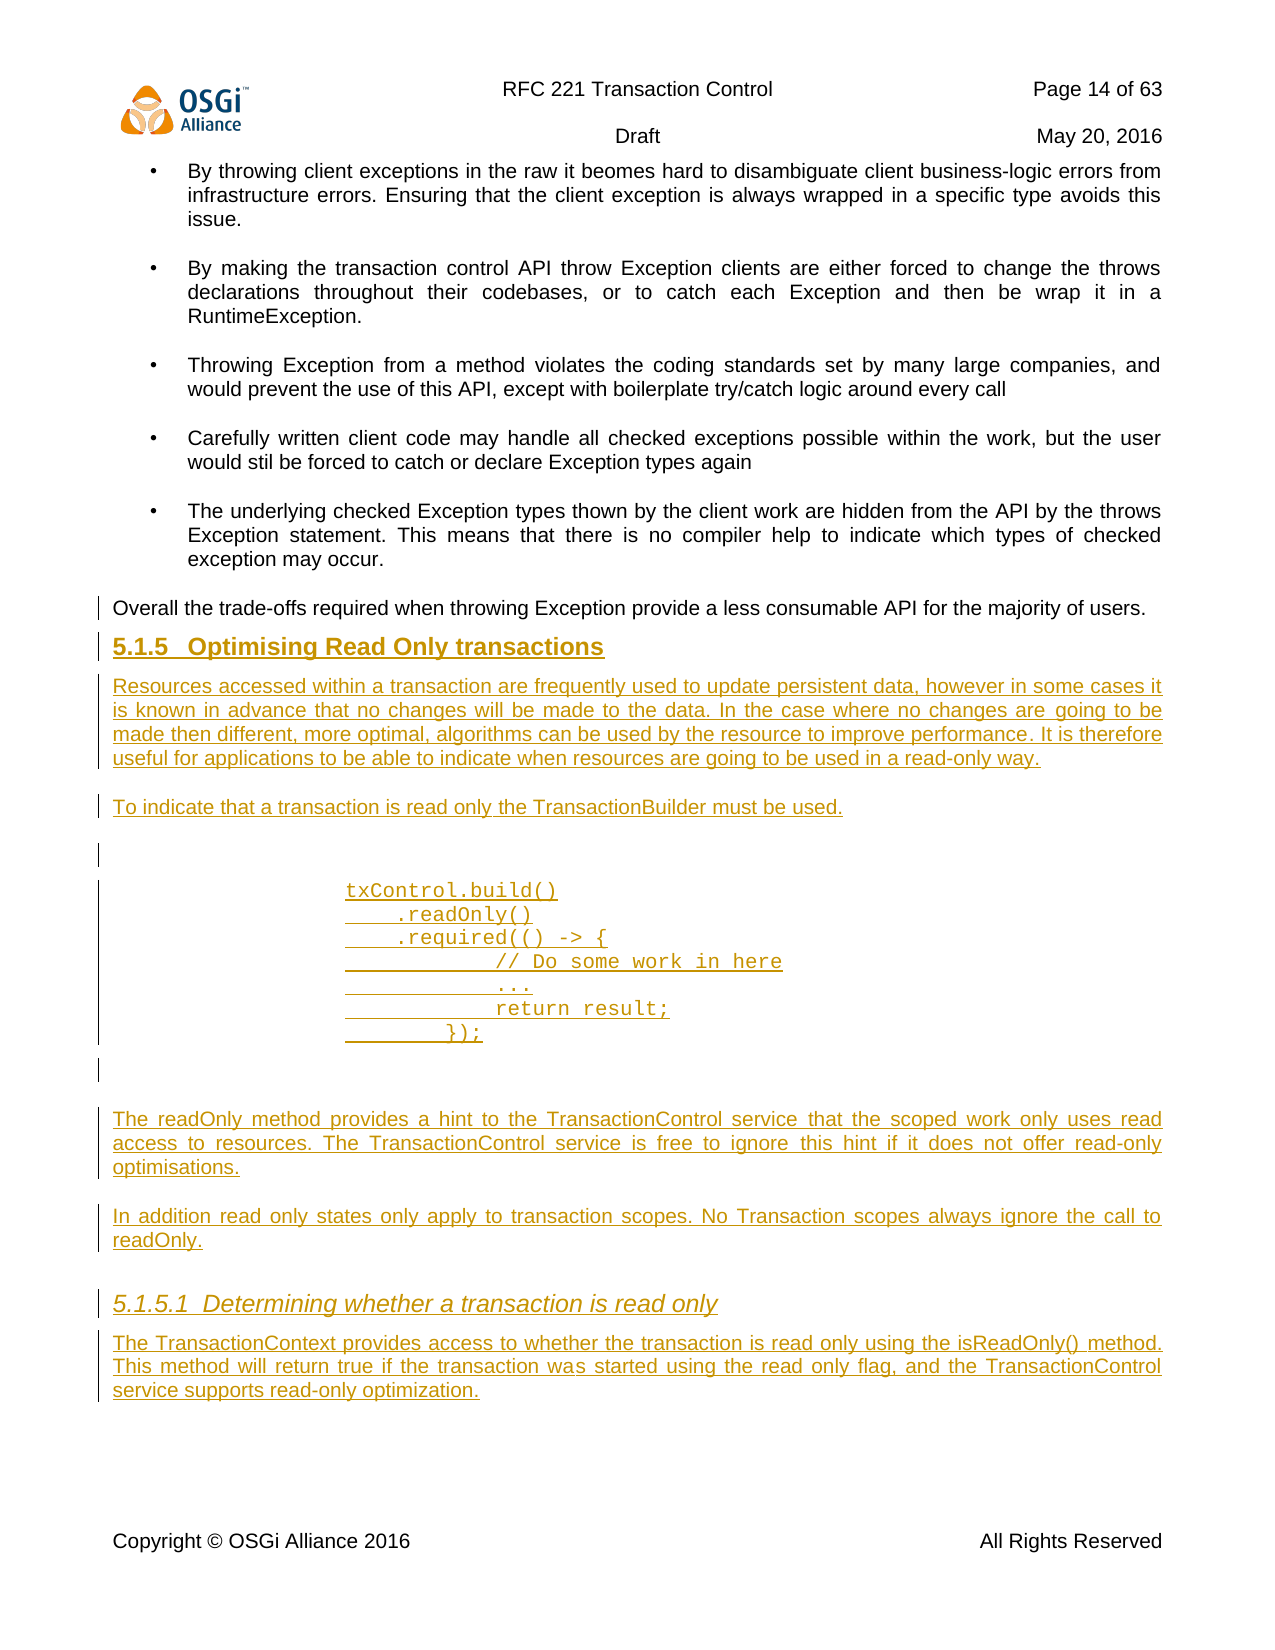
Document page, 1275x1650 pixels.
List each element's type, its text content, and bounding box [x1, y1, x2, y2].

text }); [345, 1022, 1162, 1045]
text The readOnly method provides a hint to the TransactionControl service that the scoped work only uses read [112, 1107, 1162, 1128]
text .required(() -> { [345, 927, 1162, 951]
text This method will return true if the transaction was started using the read only flag, and the TransactionControl [112, 1352, 1162, 1375]
list By throwing client exceptions in the raw it beomes hard to disambiguate client business-logic errors from infrastructure errors. Ensuring that the client exception is always wrapped in a specific type avoids this issue. [150, 159, 1162, 231]
text To indicate that a transaction is read only the TransactionBuilder must be used. [112, 794, 1162, 818]
subtitle Determining whether a transaction is read only [112, 1289, 1162, 1318]
text .readOnly() [345, 903, 1162, 927]
text optimisations. [112, 1153, 1162, 1179]
text return result; [345, 998, 1162, 1022]
text is known in advance that no changes will be made to the data. In the case where no changes are going to be [112, 696, 1162, 719]
text service supports read-only optimization. [112, 1376, 1162, 1402]
text In addition read only states only apply to transaction scopes. No Transaction scopes always ignore the call to [112, 1204, 1162, 1225]
list Throwing Exception from a method violates the coding standards set by many large companies, and would prevent the use of this API, except with boilerplate try/catch logic around every call [150, 353, 1162, 401]
text Overall the trade-offs required when throwing Exception provide a less consumable API for the majority of users. [112, 596, 1162, 620]
text The TransactionContext provides access to whether the transaction is read only using the isReadOnly() method. [112, 1330, 1162, 1351]
text made then different, more optimal, algorithms can be used by the resource to improve performance. It is therefore [112, 720, 1162, 743]
text ... [345, 974, 1162, 998]
picture [113, 78, 257, 142]
list Carefully written client code may handle all checked exceptions possible within the work, but the user would stil be forced to catch or declare Exception types again [150, 426, 1162, 474]
subtitle Optimising Read Only transactions [112, 632, 1162, 661]
list The underlying checked Exception types thown by the client work are hidden from the API by the throws Exception statement. This means that there is no compiler help to indicate which types of checked exception may occur. [150, 499, 1162, 571]
text txControl.build() [345, 880, 1162, 903]
list By making the transaction control API throw Exception clients are either forced to change the throws declarations throughout their codebases, or to catch each Exception and then be wrap it in a RuntimeException. [150, 256, 1162, 328]
text useful for applications to be able to indicate when resources are going to be used in a read-only way. [112, 744, 1162, 769]
text readOnly. [112, 1226, 1162, 1252]
text // Do some work in here [345, 951, 1162, 974]
text Resources accessed within a transaction are frequently used to update persistent data, however in some cases it [112, 674, 1162, 695]
text access to resources. The TransactionControl service is free to ignore this hint if it does not offer read-only [112, 1129, 1162, 1152]
